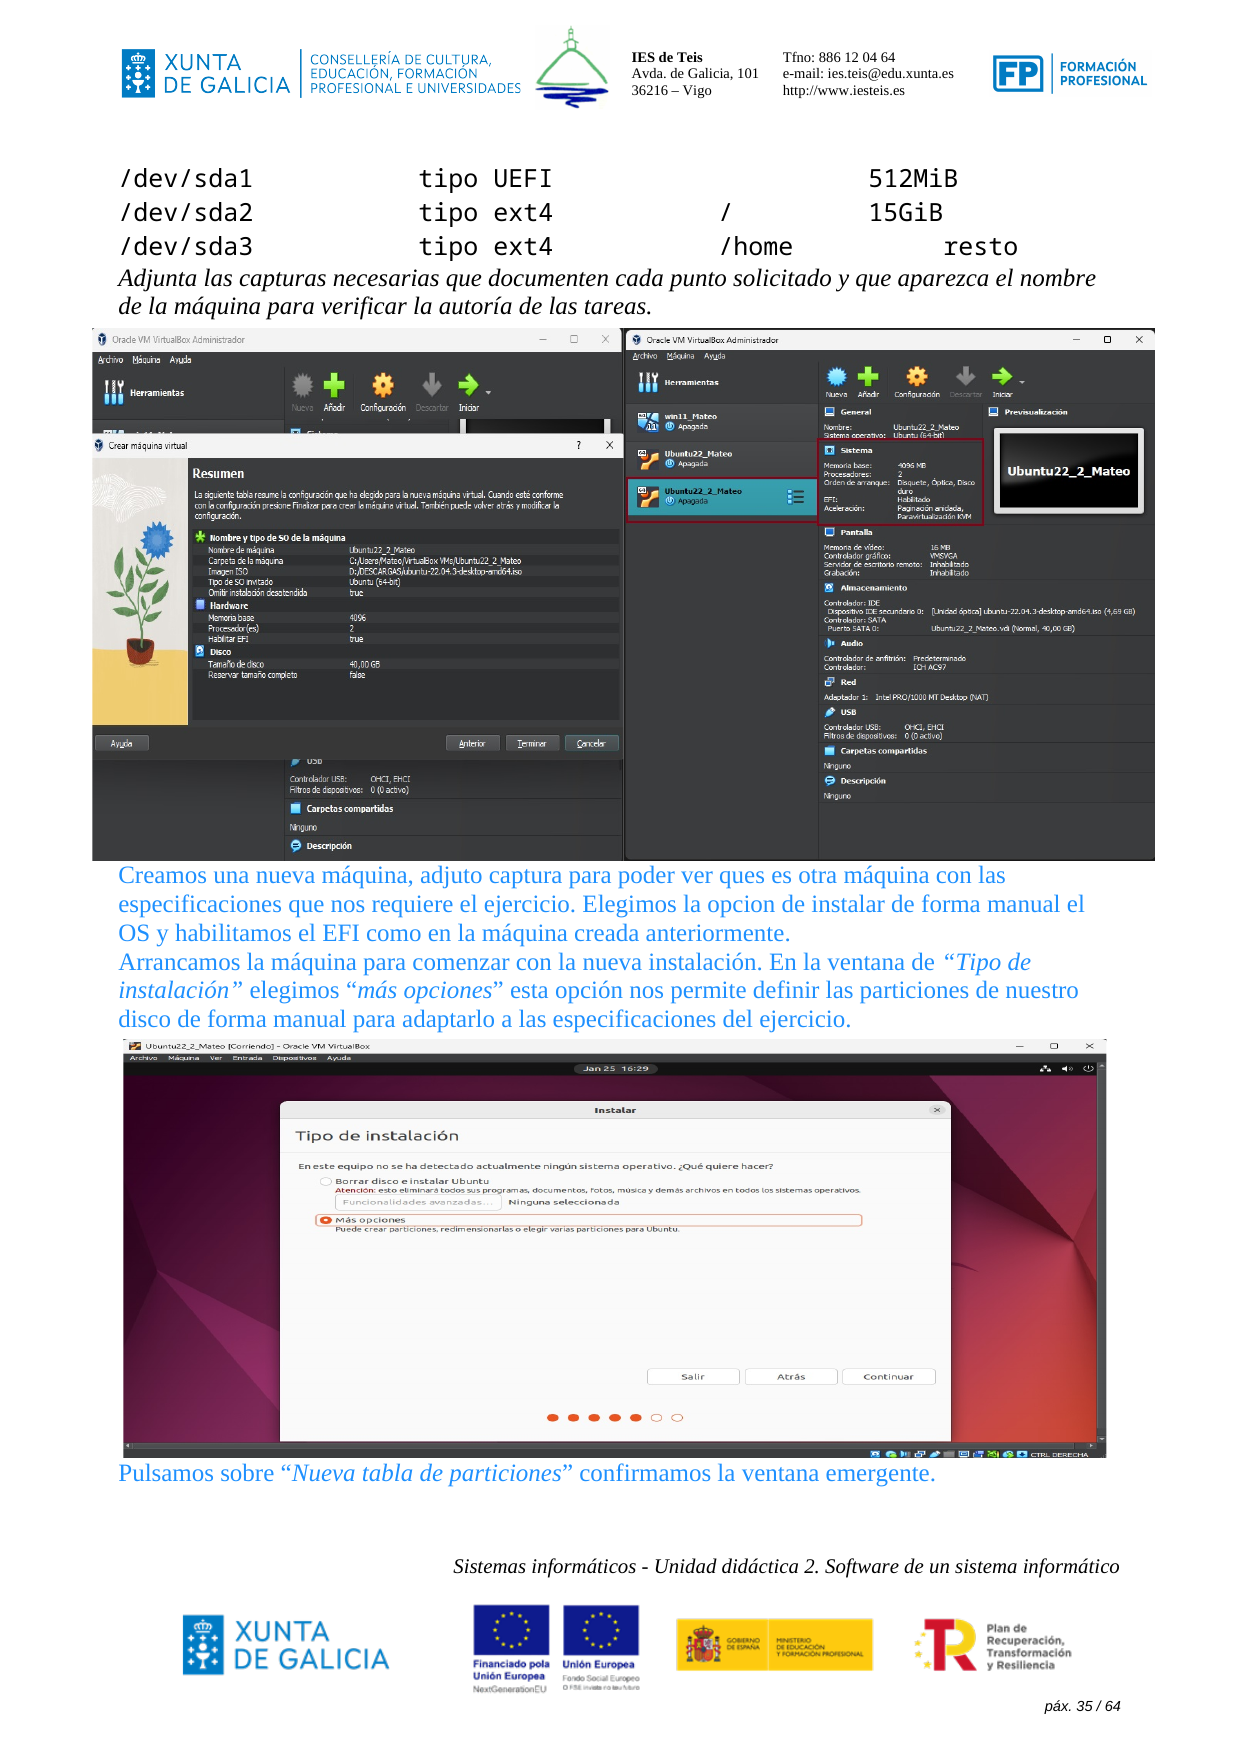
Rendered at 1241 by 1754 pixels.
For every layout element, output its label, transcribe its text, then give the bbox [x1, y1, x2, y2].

text Adjunta las capturas necesarias que documenten cada punto solicitado y que aparezca el nombre de la máquina para verificar la autoría de las tareas. [118, 263, 1122, 320]
picture [182, 1593, 1085, 1700]
text /dev/sda1 tipo UEFI 512MiB [118, 160, 1122, 194]
text Arrancamos la máquina para comenzar con la nueva instalación. En la ventana de “Tipo de instalación” elegimos “más opciones” esta opción nos permite definir las particiones de nuestro disco de forma manual para adaptarlo a las especificaciones del ejercicio. [118, 947, 1122, 1033]
text /dev/sda2 tipo ext4 / 15GiB [118, 194, 1122, 228]
picture [123, 1039, 1107, 1458]
text Pulsamos sobre “Nueva tabla de particiones” confirmamos la ventana emergente. [118, 1435, 1122, 1487]
text [118, 320, 1122, 328]
picture [121, 49, 521, 98]
text Creamos una nueva máquina, adjuto captura para poder ver ques es otra máquina con las especificaciones que nos requiere el ejercicio. Elegimos la opcion de instalar de forma manual el OS y habilitamos el EFI como en la máquina creada anteriormente. [118, 861, 1122, 947]
picture [534, 25, 611, 110]
picture [989, 50, 1153, 97]
text /dev/sda3 tipo ext4 /home resto [118, 228, 1122, 263]
picture [92, 328, 1155, 861]
